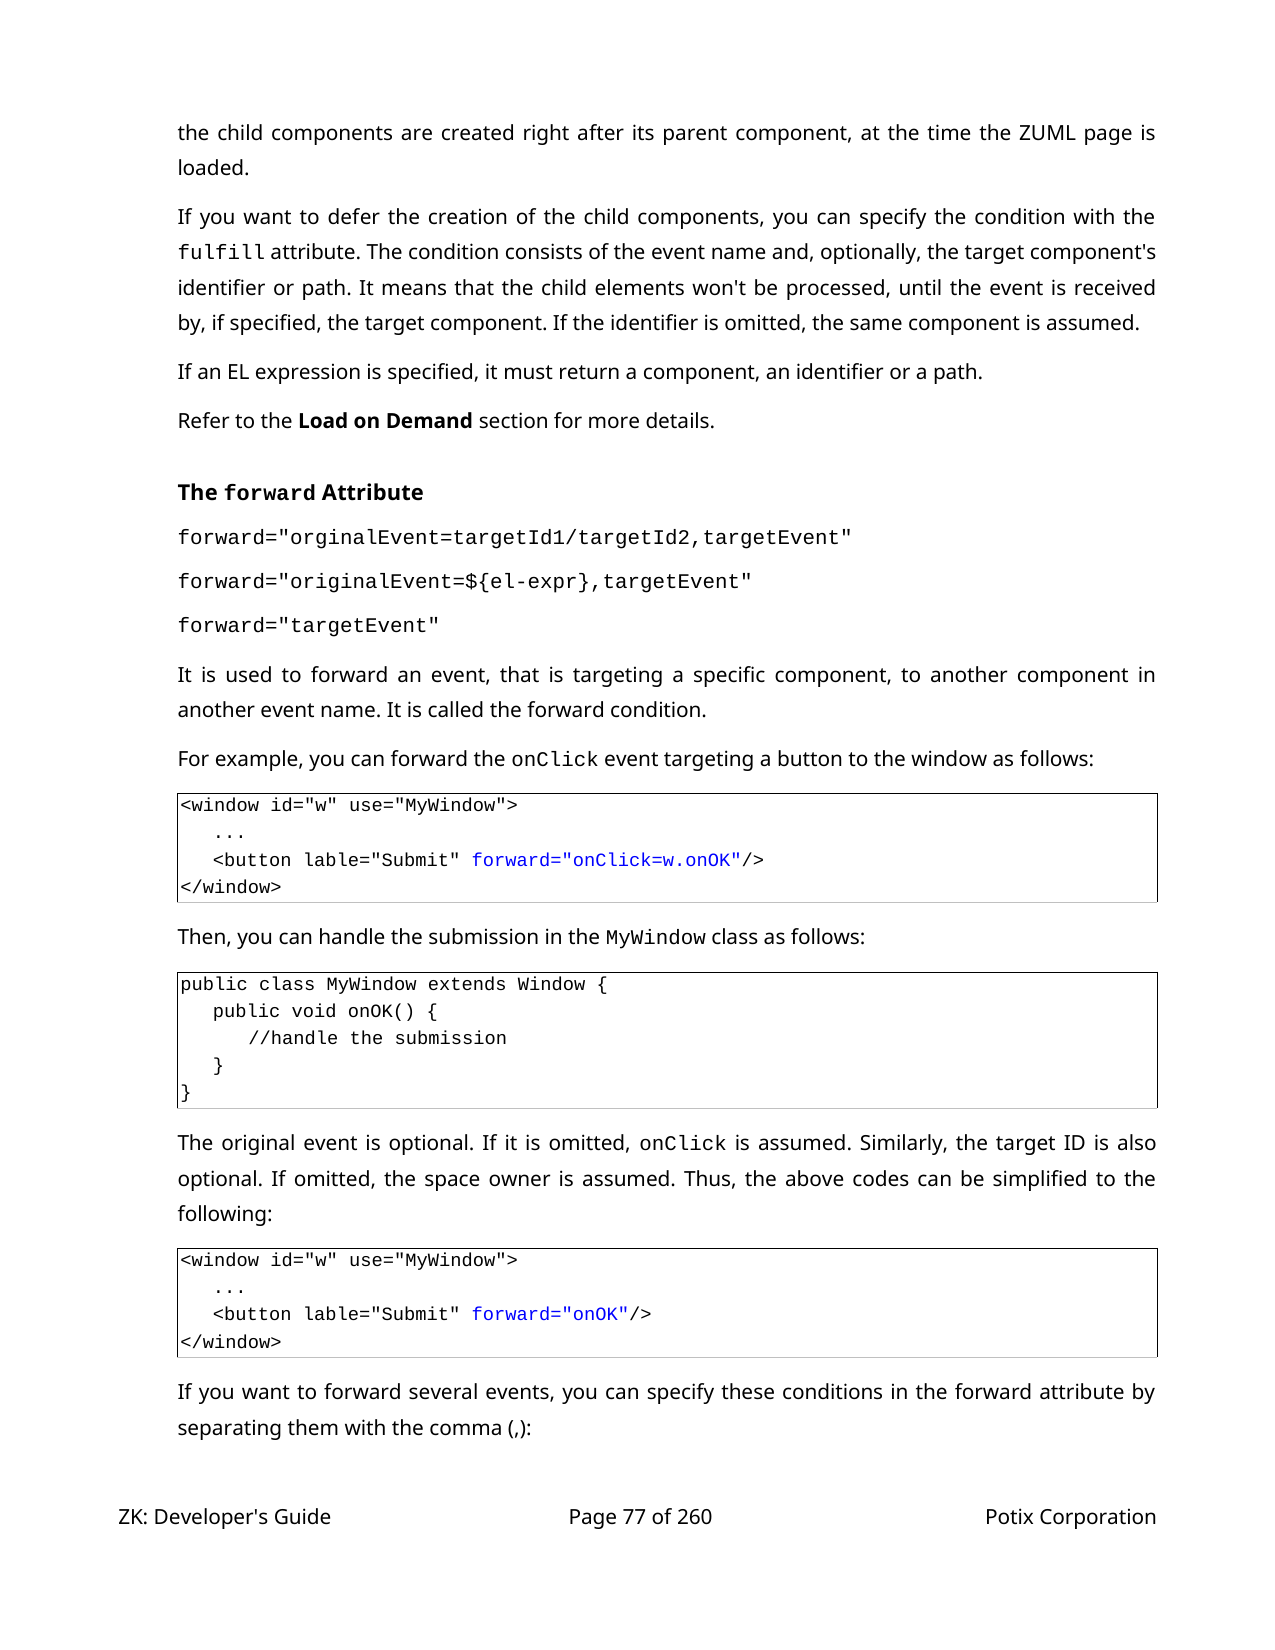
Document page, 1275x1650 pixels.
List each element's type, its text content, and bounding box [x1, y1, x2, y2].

text Then, you can handle the submission in the MyWindow class as follows: [177, 922, 1157, 951]
text <button lable="Submit" forward="onClick=w.onOK"/> [178, 847, 1157, 872]
subtitle The forward Attribute [177, 477, 1157, 507]
text ... [178, 1275, 1157, 1299]
text } [178, 1080, 1157, 1108]
text If an EL expression is specified, it must return a component, an identifier or a path. [177, 357, 1157, 385]
text If you want to forward several events, you can specify these conditions in the forward attribute by separating them with the comma (,): [177, 1377, 1157, 1441]
text the child components are created right after its parent component, at the time the ZUML page is loaded. [177, 118, 1157, 182]
text <window id="w" use="MyWindow"> [178, 1249, 1157, 1272]
text </window> [178, 874, 1157, 902]
text public class MyWindow extends Window { [178, 973, 1157, 996]
text forward="orginalEvent=targetId1/targetId2,targetEvent" [177, 527, 1157, 551]
text //handle the submission [178, 1026, 1157, 1050]
text forward="targetEvent" [177, 616, 1157, 639]
text The original event is optional. If it is omitted, onClick is assumed. Similarly, the target ID is also optional. If omitted, the space owner is assumed. Thus, the above codes can be simplified to the following: [177, 1128, 1157, 1227]
text ... [178, 820, 1157, 844]
text If you want to defer the creation of the child components, you can specify the condition with the fulfill attribute. The condition consists of the event name and, optionally, the target component's identifier or path. It means that the child elements won't be processed, until the event is received by, if specified, the target component. If the identifier is omitted, the same component is assumed. [177, 202, 1157, 336]
text forward="originalEvent=${el-expr},targetEvent" [177, 571, 1157, 595]
text It is used to forward an event, that is targeting a specific component, to another component in another event name. It is called the forward condition. [177, 660, 1157, 723]
text } [178, 1053, 1157, 1077]
text </window> [178, 1329, 1157, 1357]
text For example, you can forward the onClick event targeting a button to the window as follows: [177, 744, 1157, 772]
text <button lable="Submit" forward="onOK"/> [178, 1302, 1157, 1327]
text Refer to the Load on Demand section for more details. [177, 406, 1157, 434]
text <window id="w" use="MyWindow"> [178, 794, 1157, 817]
text public void onOK() { [178, 999, 1157, 1023]
